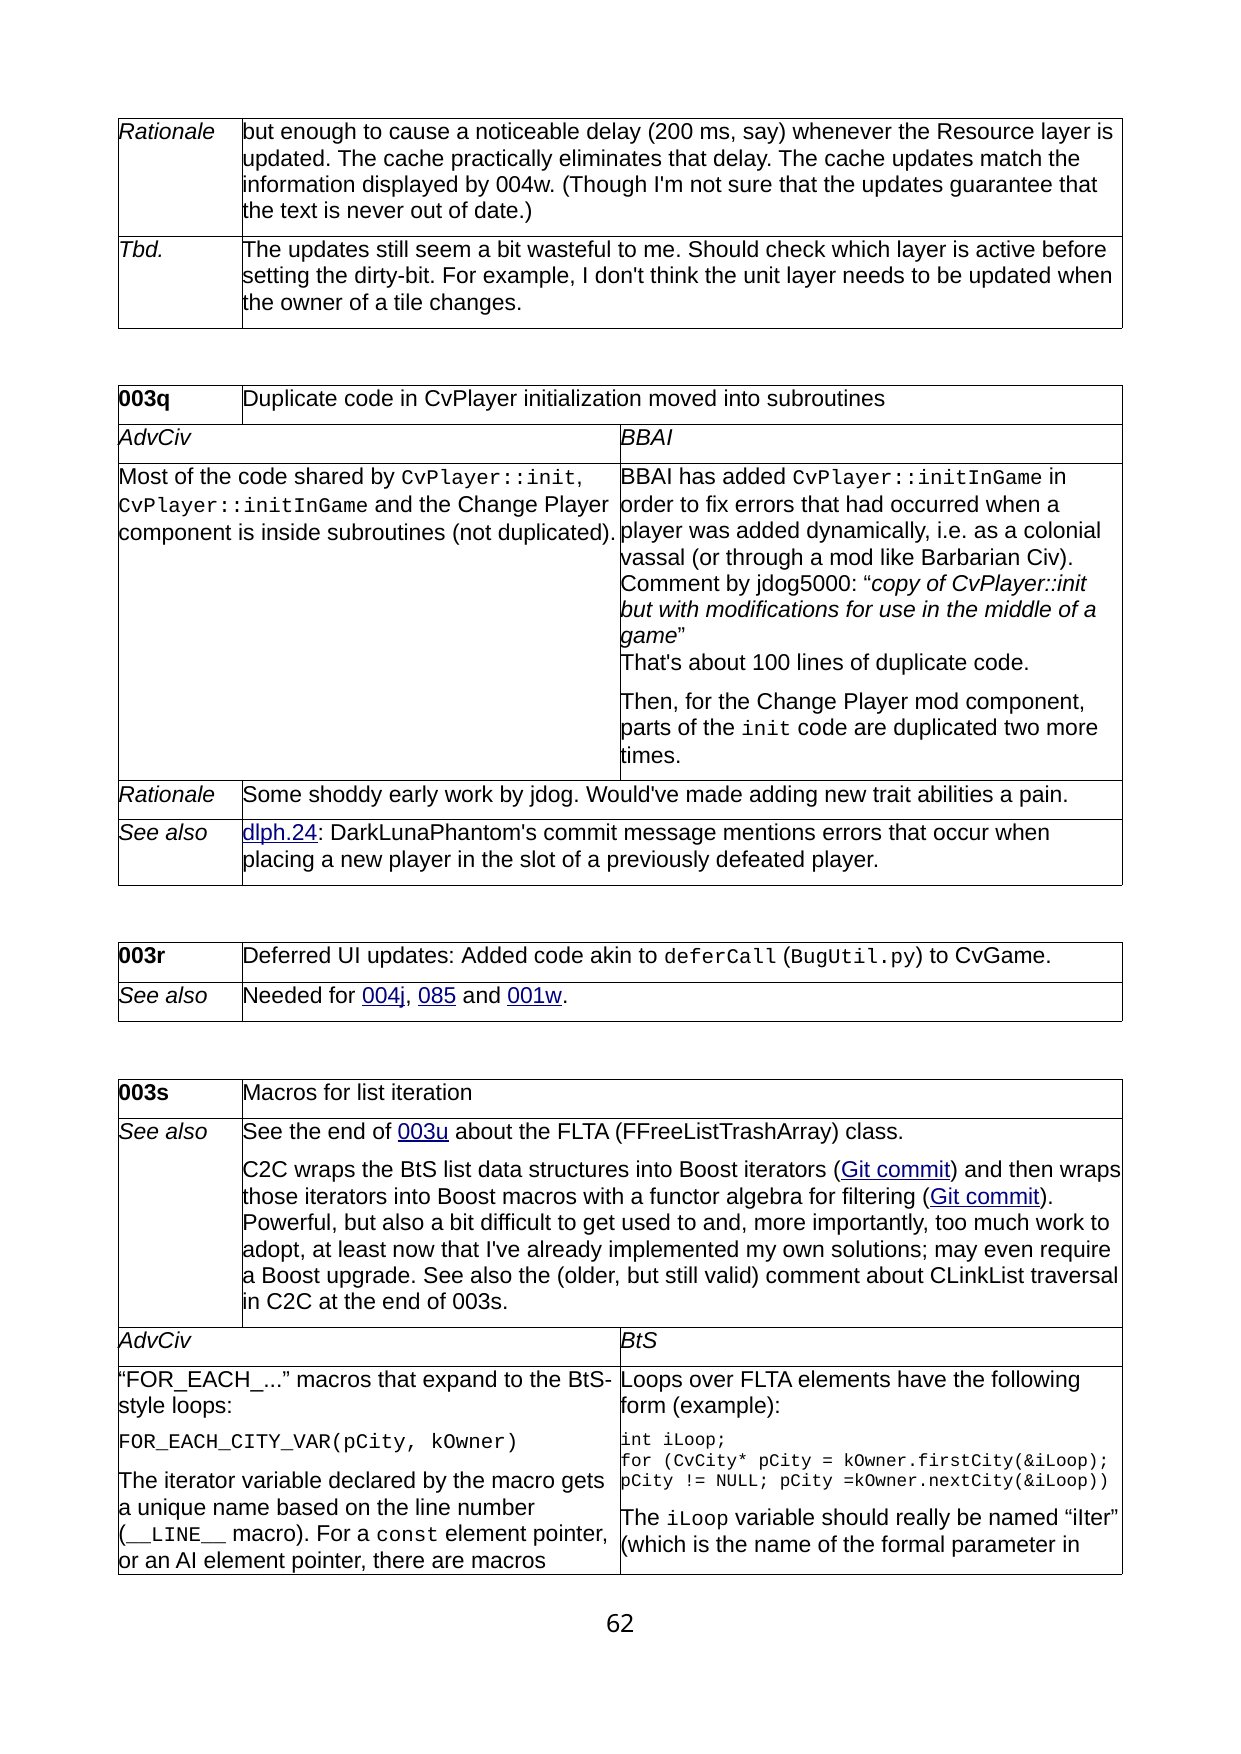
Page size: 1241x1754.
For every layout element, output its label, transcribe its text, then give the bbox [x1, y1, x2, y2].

table_header 003r [119, 943, 242, 982]
table_cell See the end of 003u about the FLTA (FFreeListTrashArray) class. C2C wraps the BtS list data structures into Boost iterators (Git commit) and then wraps those iterators into Boost macros with a functor algebra for filtering (Git commit). Powerful, but also a bit difficult to get used to and, more importantly, too much work to adopt, at least now that I've already implemented my own solutions; may even require a Boost upgrade. See also the (older, but still valid) comment about CLinkList traversal in C2C at the end of 003s. [243, 1119, 1122, 1327]
table_cell Loops over FLTA elements have the following form (example): int iLoop; for (CvCity* pCity = kOwner.firstCity(&iLoop); pCity != NULL; pCity =kOwner.nextCity(&iLoop)) The iLoop variable should really be named “iIter” (which is the name of the formal parameter in [621, 1367, 1122, 1574]
table_header 003s [119, 1080, 242, 1118]
table_cell BtS [621, 1328, 1122, 1366]
table_cell Tbd. [119, 237, 242, 328]
table_cell “FOR_EACH_...” macros that expand to the BtS-style loops: FOR_EACH_CITY_VAR(pCity, kOwner) The iterator variable declared by the macro gets a unique name based on the line number (__LINE__ macro). For a const element pointer, or an AI element pointer, there are macros [119, 1367, 620, 1574]
table_header Macros for list iteration [243, 1080, 1122, 1118]
table_header Duplicate code in CvPlayer initialization moved into subroutines [243, 386, 1122, 424]
table_cell See also [119, 983, 242, 1021]
table_cell AdvCiv [119, 1328, 620, 1366]
table_cell dlph.24: DarkLunaPhantom's commit message mentions errors that occur when placing a new player in the slot of a previously defeated player. [243, 820, 1122, 884]
table_cell Most of the code shared by CvPlayer::init, CvPlayer::initInGame and the Change Player component is inside subroutines (not duplicated). [119, 464, 620, 780]
table_header 003q [119, 386, 242, 424]
table_cell Rationale [119, 119, 242, 236]
table_header Deferred UI updates: Added code akin to deferCall (BugUtil.py) to CvGame. [243, 943, 1122, 982]
table_cell but enough to cause a noticeable delay (200 ms, say) whenever the Resource layer is updated. The cache practically eliminates that delay. The cache updates match the information displayed by 004w. (Though I'm not sure that the updates guarantee that the text is never out of date.) [243, 119, 1122, 236]
table_cell The updates still seem a bit wasteful to me. Should check which layer is active before setting the dirty-bit. For example, I don't think the unit layer needs to be updated when the owner of a tile changes. [243, 237, 1122, 328]
table_cell Needed for 004j, 085 and 001w. [243, 983, 1122, 1021]
table_cell Some shoddy early work by jdog. Would've made adding new trait abilities a pain. [243, 781, 1122, 819]
table_cell Rationale [119, 781, 242, 819]
table_cell See also [119, 820, 242, 884]
table_cell BBAI [621, 425, 1122, 463]
table_cell BBAI has added CvPlayer::initInGame in order to fix errors that had occurred when a player was added dynamically, i.e. as a colonial vassal (or through a mod like Barbarian Civ). Comment by jdog5000: “copy of CvPlayer::init but with modifications for use in the middle of a game” That's about 100 lines of duplicate code. Then, for the Change Player mod component, parts of the init code are duplicated two more times. [621, 464, 1122, 780]
table_cell See also [119, 1119, 242, 1327]
table_cell AdvCiv [119, 425, 620, 463]
